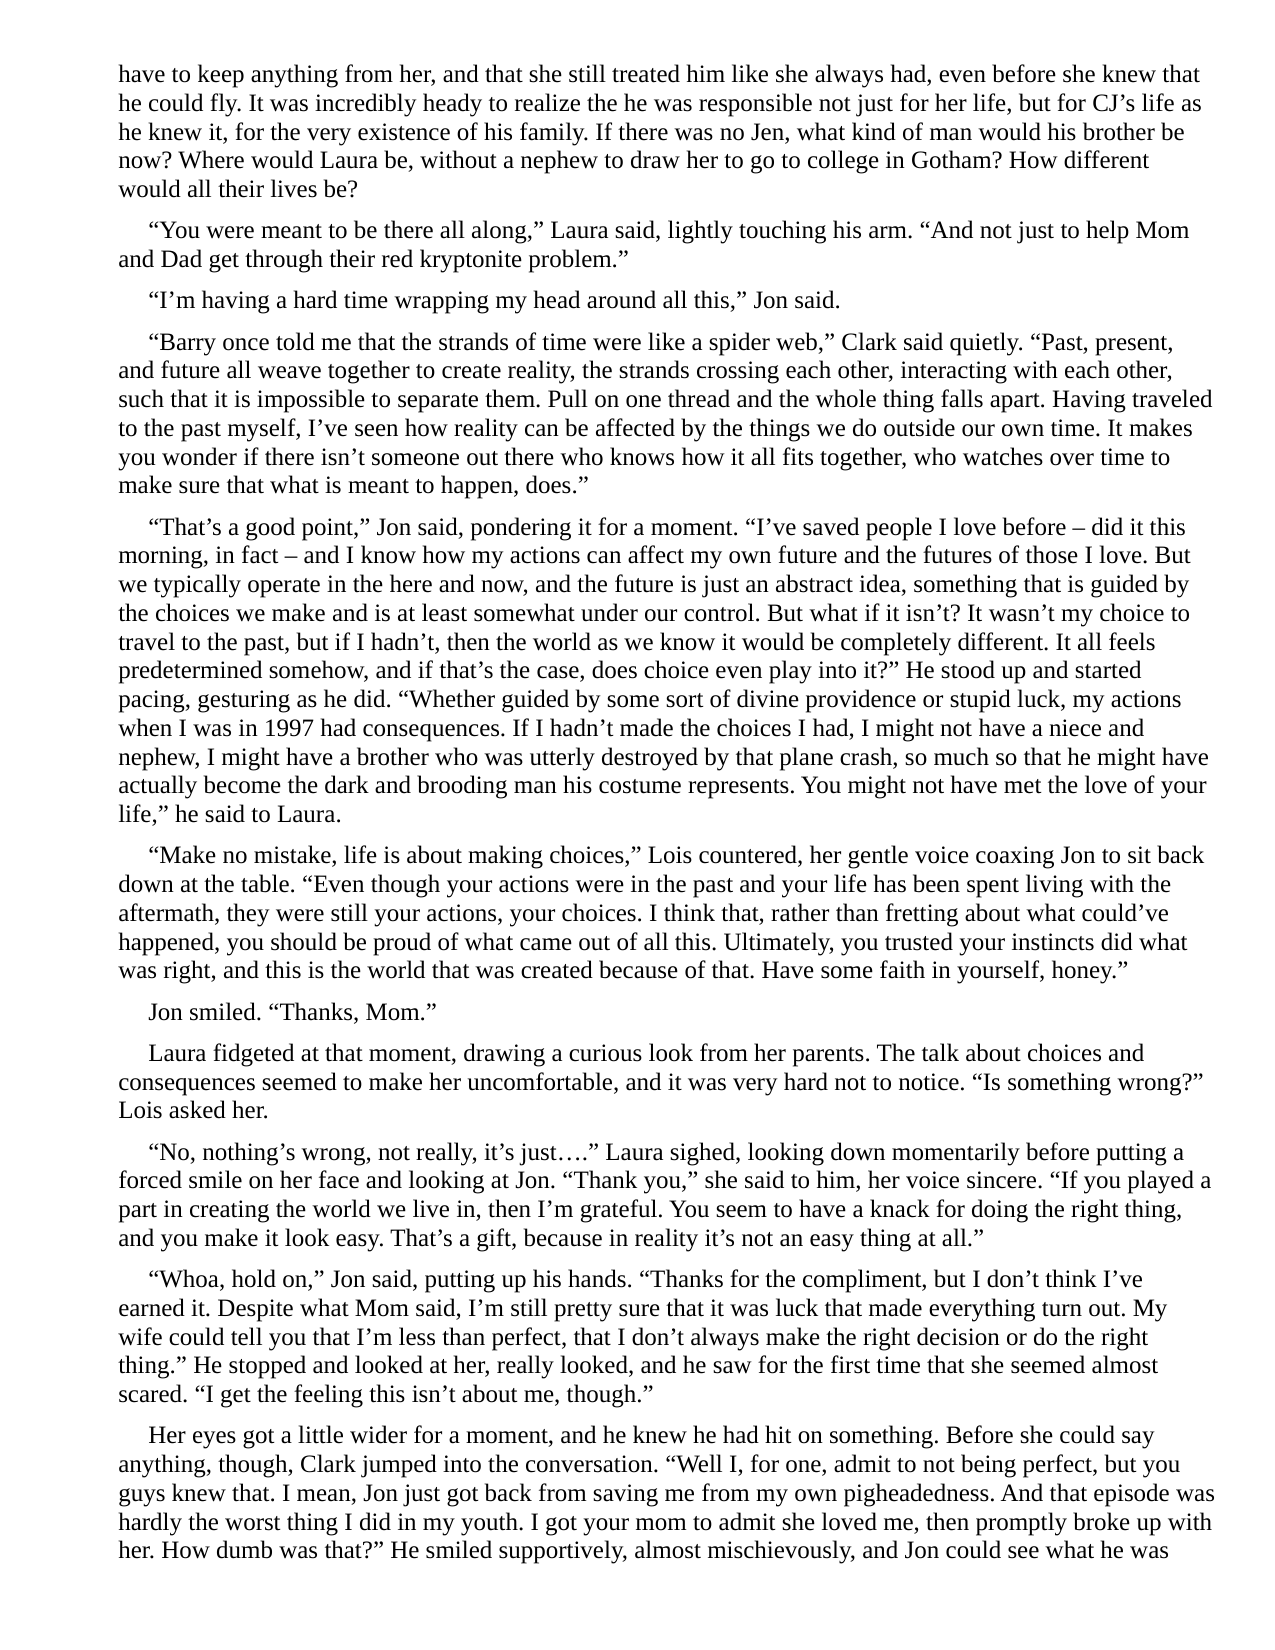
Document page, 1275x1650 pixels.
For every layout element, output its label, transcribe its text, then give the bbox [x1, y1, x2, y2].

text “I’m having a hard time wrapping my head around all this,” Jon said. [118, 285, 1216, 314]
text “Barry once told me that the strands of time were like a spider web,” Clark said quietly. “Past, present, and future all weave together to create reality, the strands crossing each other, interacting with each other, such that it is impossible to separate them. Pull on one thread and the whole thing falls apart. Having traveled to the past myself, I’ve seen how reality can be affected by the things we do outside our own time. It makes you wonder if there isn’t someone out there who knows how it all fits together, who watches over time to make sure that what is meant to happen, does.” [118, 327, 1216, 499]
text Her eyes got a little wider for a moment, and he knew he had hit on something. Before she could say anything, though, Clark jumped into the conversation. “Well I, for one, admit to not being perfect, but you guys knew that. I mean, Jon just got back from saving me from my own pigheadedness. And that episode was hardly the worst thing I did in my youth. I got your mom to admit she loved me, then promptly broke up with her. How dumb was that?” He smiled supportively, almost mischievously, and Jon could see what he was [118, 1420, 1216, 1564]
text “Whoa, hold on,” Jon said, putting up his hands. “Thanks for the compliment, but I don’t think I’ve earned it. Despite what Mom said, I’m still pretty sure that it was luck that made everything turn out. My wife could tell you that I’m less than perfect, that I don’t always make the right decision or do the right thing.” He stopped and looked at her, really looked, and he saw for the first time that she seemed almost scared. “I get the feeling this isn’t about me, though.” [118, 1264, 1216, 1408]
text “No, nothing’s wrong, not really, it’s just….” Laura sighed, looking down momentarily before putting a forced smile on her face and looking at Jon. “Thank you,” she said to him, her voice sincere. “If you played a part in creating the world we live in, then I’m grateful. You seem to have a knack for doing the right thing, and you make it look easy. That’s a gift, because in reality it’s not an easy thing at all.” [118, 1137, 1216, 1252]
text Laura fidgeted at that moment, drawing a curious look from her parents. The talk about choices and consequences seemed to make her uncomfortable, and it was very hard not to notice. “Is something wrong?” Lois asked her. [118, 1038, 1216, 1124]
text “That’s a good point,” Jon said, pondering it for a moment. “I’ve saved people I love before – did it this morning, in fact – and I know how my actions can affect my own future and the futures of those I love. But we typically operate in the here and now, and the future is just an abstract idea, something that is guided by the choices we make and is at least somewhat under our control. But what if it isn’t? It wasn’t my choice to travel to the past, but if I hadn’t, then the world as we know it would be completely different. It all feels predetermined somehow, and if that’s the case, does choice even play into it?” He stood up and started pacing, gesturing as he did. “Whether guided by some sort of divine providence or stupid luck, my actions when I was in 1997 had consequences. If I hadn’t made the choices I had, I might not have a niece and nephew, I might have a brother who was utterly destroyed by that plane crash, so much so that he might have actually become the dark and brooding man his costume represents. You might not have met the love of your life,” he said to Laura. [118, 512, 1216, 828]
text “You were meant to be there all along,” Laura said, lightly touching his arm. “And not just to help Mom and Dad get through their red kryptonite problem.” [118, 215, 1216, 273]
text Jon smiled. “Thanks, Mom.” [118, 997, 1216, 1025]
text have to keep anything from her, and that she still treated him like she always had, even before she knew that he could fly. It was incredibly heady to realize the he was responsible not just for her life, but for CJ’s life as he knew it, for the very existence of his family. If there was no Jen, what kind of man would his brother be now? Where would Laura be, without a nephew to draw her to go to college in Gotham? How different would all their lives be? [118, 59, 1216, 203]
text “Make no mistake, life is about making choices,” Lois countered, her gentle voice coaxing Jon to sit back down at the table. “Even though your actions were in the past and your life has been spent living with the aftermath, they were still your actions, your choices. I think that, rather than fretting about what could’ve happened, you should be proud of what came out of all this. Ultimately, you trusted your instincts did what was right, and this is the world that was created because of that. Have some faith in yourself, honey.” [118, 840, 1216, 984]
